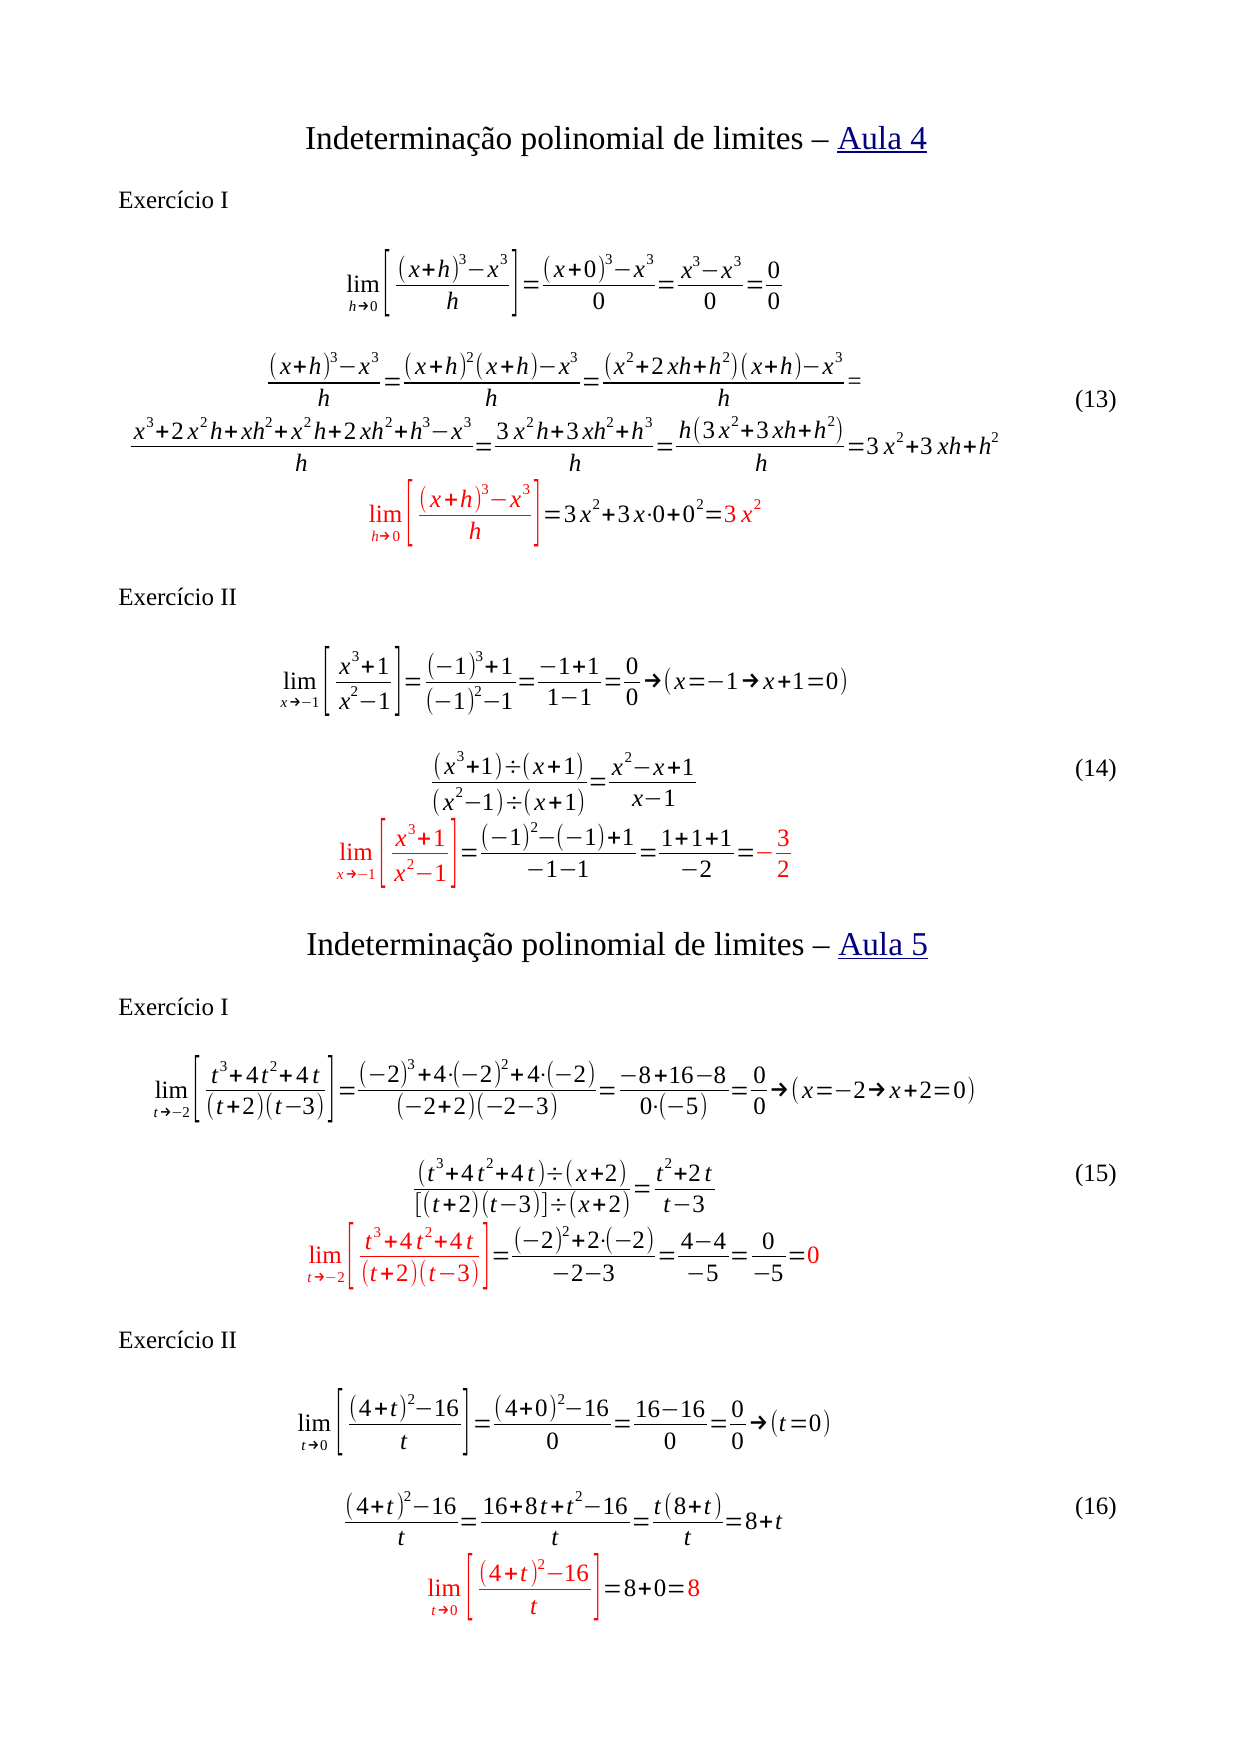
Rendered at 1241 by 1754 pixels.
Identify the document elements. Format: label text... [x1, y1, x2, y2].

table_header [118, 243, 1010, 553]
text Exercício II [118, 1325, 1122, 1353]
table_header [118, 640, 1010, 896]
text Indeterminação polinomial de limites – Aula 5 [118, 924, 1122, 963]
table_header (14) [1010, 640, 1122, 896]
table_header [118, 1382, 1010, 1628]
text Exercício I [118, 185, 1122, 214]
table_header (16) [1010, 1382, 1122, 1628]
table_header (13) [1010, 243, 1122, 553]
table_header [118, 1049, 1010, 1296]
table_header (15) [1010, 1049, 1122, 1296]
text Exercício II [118, 582, 1122, 611]
text Exercício I [118, 992, 1122, 1020]
text Indeterminação polinomial de limites – Aula 4 [118, 118, 1122, 156]
